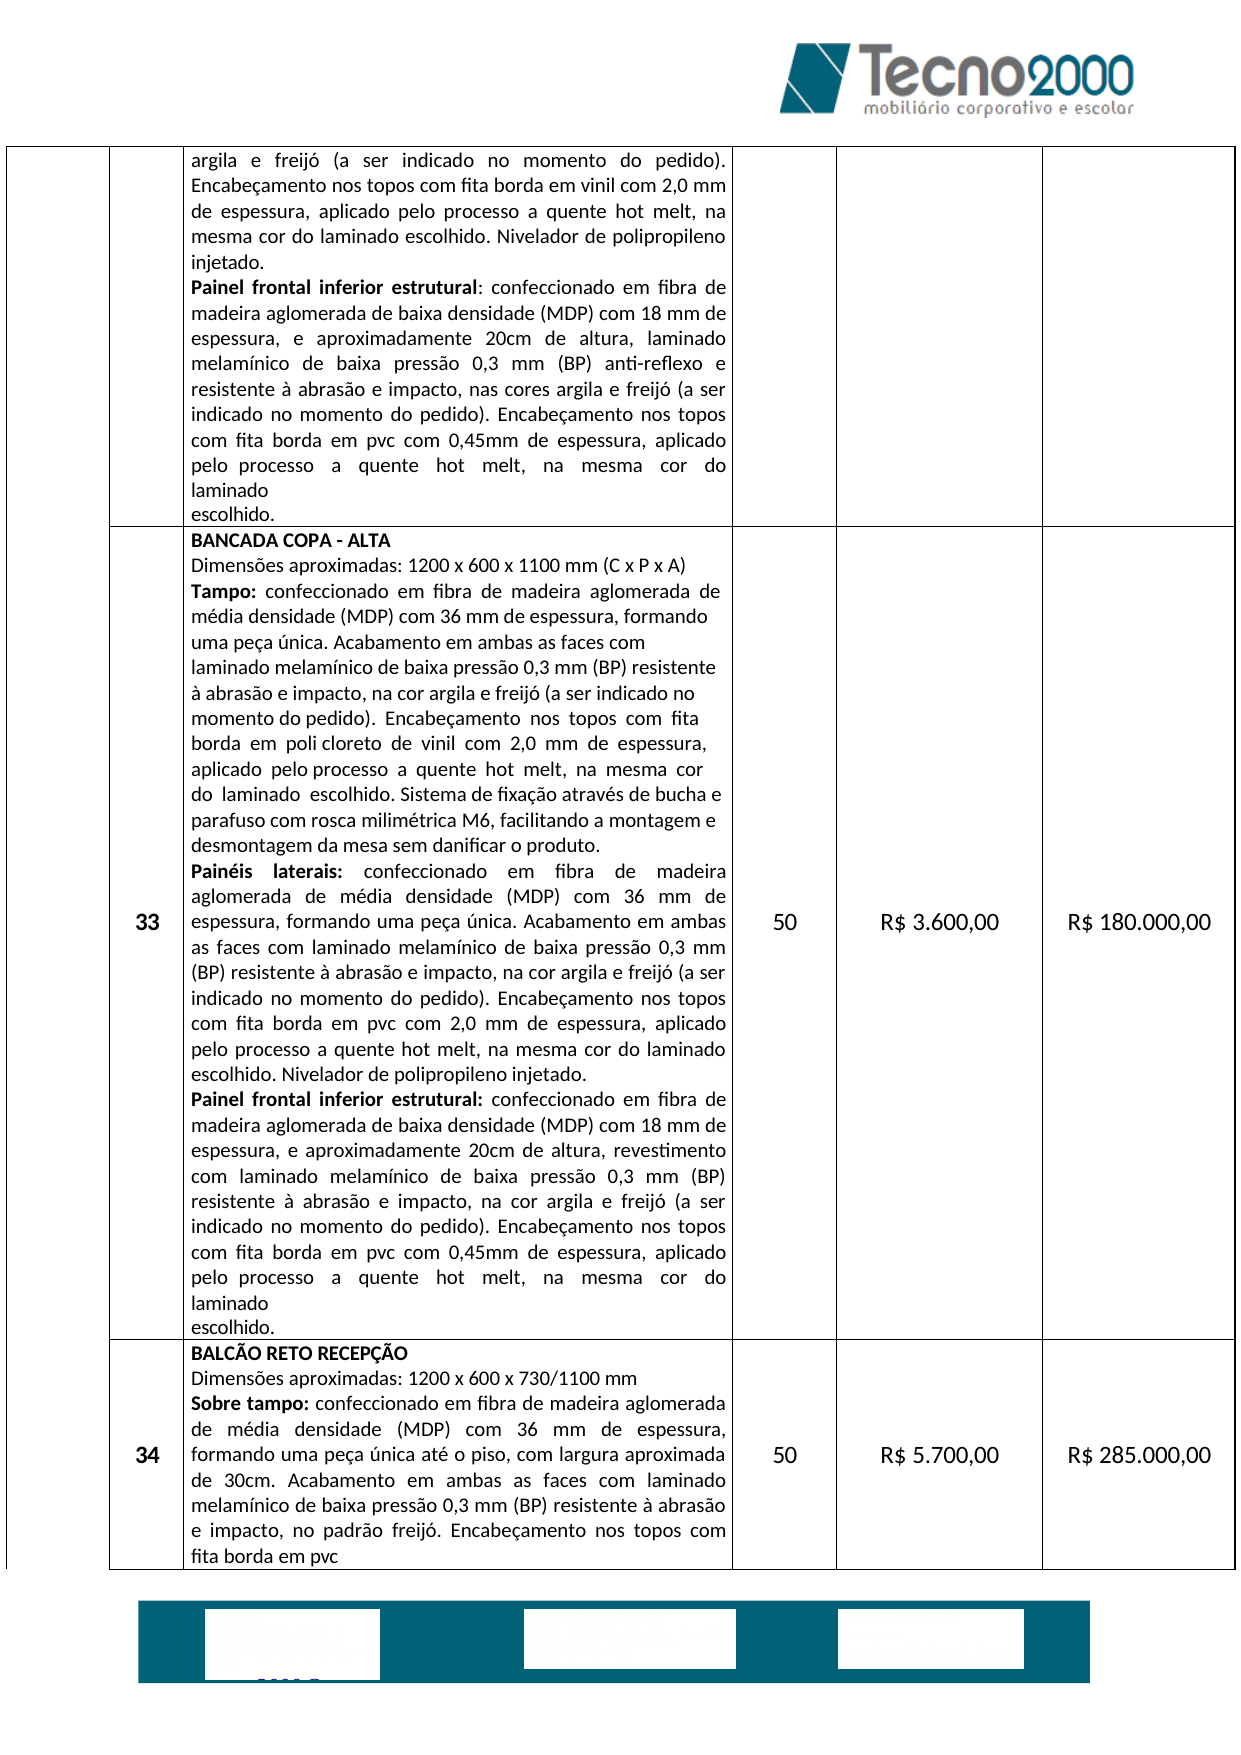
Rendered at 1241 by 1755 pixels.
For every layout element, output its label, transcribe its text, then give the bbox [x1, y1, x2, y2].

table_cell R$ 285.000,00 [1043, 1340, 1234, 1568]
table_cell 33 [110, 527, 183, 1339]
table_header [1043, 147, 1234, 526]
table_header [733, 147, 836, 526]
table_header [837, 147, 1042, 526]
table_header [110, 147, 183, 526]
table_cell R$ 5.700,00 [837, 1340, 1042, 1568]
table_cell R$ 180.000,00 [1043, 527, 1234, 1339]
table_cell BALCÃO RETO RECEPÇÃO Dimensões aproximadas: 1200 x 600 x 730/1100 mm Sobre tampo: confeccionado em fibra de madeira aglomerada de média densidade (MDP) com 36 mm de espessura, formando uma peça única até o piso, com largura aproximada de 30cm. Acabamento em ambas as faces com laminado melamínico de baixa pressão 0,3 mm (BP) resistente à abrasão e impacto, no padrão freijó. Encabeçamento nos topos com fita borda em pvc [184, 1340, 732, 1568]
table_header argila e freijó (a ser indicado no momento do pedido). Encabeçamento nos topos com fita borda em vinil com 2,0 mm de espessura, aplicado pelo processo a quente hot melt, na mesma cor do laminado escolhido. Nivelador de polipropileno injetado. Painel frontal inferior estrutural: confeccionado em fibra de madeira aglomerada de baixa densidade (MDP) com 18 mm de espessura, e aproximadamente 20cm de altura, laminado melamínico de baixa pressão 0,3 mm (BP) anti-reflexo e resistente à abrasão e impacto, nas cores argila e freijó (a ser indicado no momento do pedido). Encabeçamento nos topos com fita borda em pvc com 0,45mm de espessura, aplicado pelo processo a quente hot melt, na mesma cor do laminado escolhido. [184, 147, 732, 526]
table_cell 50 [733, 1340, 836, 1568]
table_cell 34 [110, 1340, 183, 1568]
table_header [7, 147, 109, 1568]
table_cell 50 [733, 527, 836, 1339]
table_cell R$ 3.600,00 [837, 527, 1042, 1339]
table_cell BANCADA COPA - ALTA Dimensões aproximadas: 1200 x 600 x 1100 mm (C x P x A) Tampo: confeccionado em fibra de madeira aglomerada de média densidade (MDP) com 36 mm de espessura, formando uma peça única. Acabamento em ambas as faces com laminado melamínico de baixa pressão 0,3 mm (BP) resistente à abrasão e impacto, na cor argila e freijó (a ser indicado no momento do pedido). Encabeçamento nos topos com fita borda em poli cloreto de vinil com 2,0 mm de espessura, aplicado pelo processo a quente hot melt, na mesma cor do laminado escolhido. Sistema de fixação através de bucha e parafuso com rosca milimétrica M6, facilitando a montagem e desmontagem da mesa sem danificar o produto. Painéis laterais: confeccionado em fibra de madeira aglomerada de média densidade (MDP) com 36 mm de espessura, formando uma peça única. Acabamento em ambas as faces com laminado melamínico de baixa pressão 0,3 mm (BP) resistente à abrasão e impacto, na cor argila e freijó (a ser indicado no momento do pedido). Encabeçamento nos topos com fita borda em pvc com 2,0 mm de espessura, aplicado pelo processo a quente hot melt, na mesma cor do laminado escolhido. Nivelador de polipropileno injetado. Painel frontal inferior estrutural: confeccionado em fibra de madeira aglomerada de baixa densidade (MDP) com 18 mm de espessura, e aproximadamente 20cm de altura, revestimento com laminado melamínico de baixa pressão 0,3 mm (BP) resistente à abrasão e impacto, na cor argila e freijó (a ser indicado no momento do pedido). Encabeçamento nos topos com fita borda em pvc com 0,45mm de espessura, aplicado pelo processo a quente hot melt, na mesma cor do laminado escolhido. [184, 527, 732, 1339]
